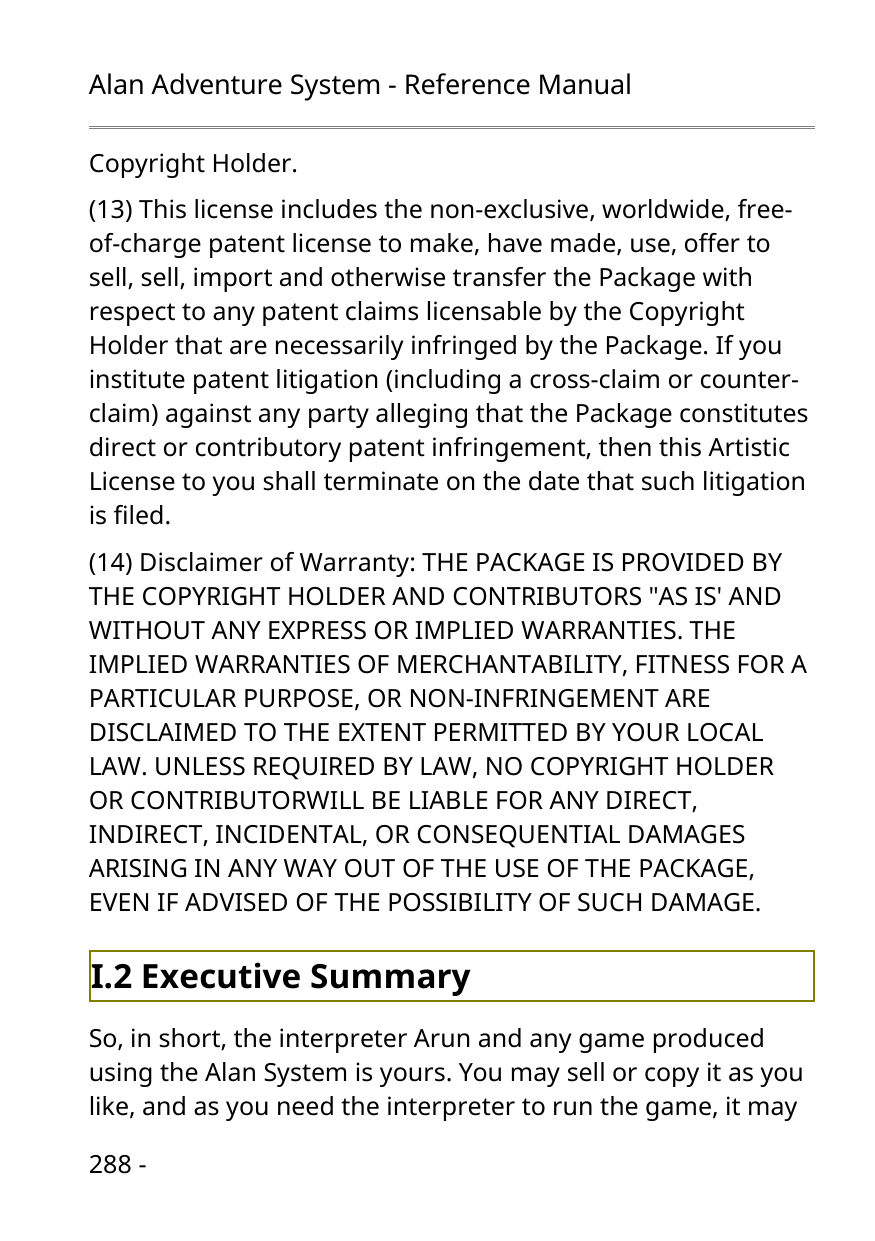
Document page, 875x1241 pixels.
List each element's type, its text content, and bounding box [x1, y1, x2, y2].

text So, in short, the interpreter Arun and any game produced using the Alan System is yours. You may sell or copy it as you like, and as you need the interpreter to run the game, it may [88, 1021, 815, 1123]
list (13) This license includes the non-exclusive, worldwide, free-of-charge patent license to make, have made, use, offer to sell, sell, import and otherwise transfer the Package with respect to any patent claims licensable by the Copyright Holder that are necessarily infringed by the Package. If you institute patent litigation (including a cross-claim or counter-claim) against any party alleging that the Package constitutes direct or contributory patent infringement, then this Artistic License to you shall terminate on the date that such litigation is filed. [88, 192, 815, 532]
list Copyright Holder. [88, 146, 815, 179]
subtitle Executive Summary [91, 952, 813, 1000]
text (14) Disclaimer of Warranty: THE PACKAGE IS PROVIDED BY THE COPYRIGHT HOLDER AND CONTRIBUTORS "AS IS' AND WITHOUT ANY EXPRESS OR IMPLIED WARRANTIES. THE IMPLIED WARRANTIES OF MERCHANTABILITY, FITNESS FOR A PARTICULAR PURPOSE, OR NON-INFRINGEMENT ARE DISCLAIMED TO THE EXTENT PERMITTED BY YOUR LOCAL LAW. UNLESS REQUIRED BY LAW, NO COPYRIGHT HOLDER OR CONTRIBUTORWILL BE LIABLE FOR ANY DIRECT, INDIRECT, INCIDENTAL, OR CONSEQUENTIAL DAMAGES ARISING IN ANY WAY OUT OF THE USE OF THE PACKAGE, EVEN IF ADVISED OF THE POSSIBILITY OF SUCH DAMAGE. [88, 545, 815, 918]
